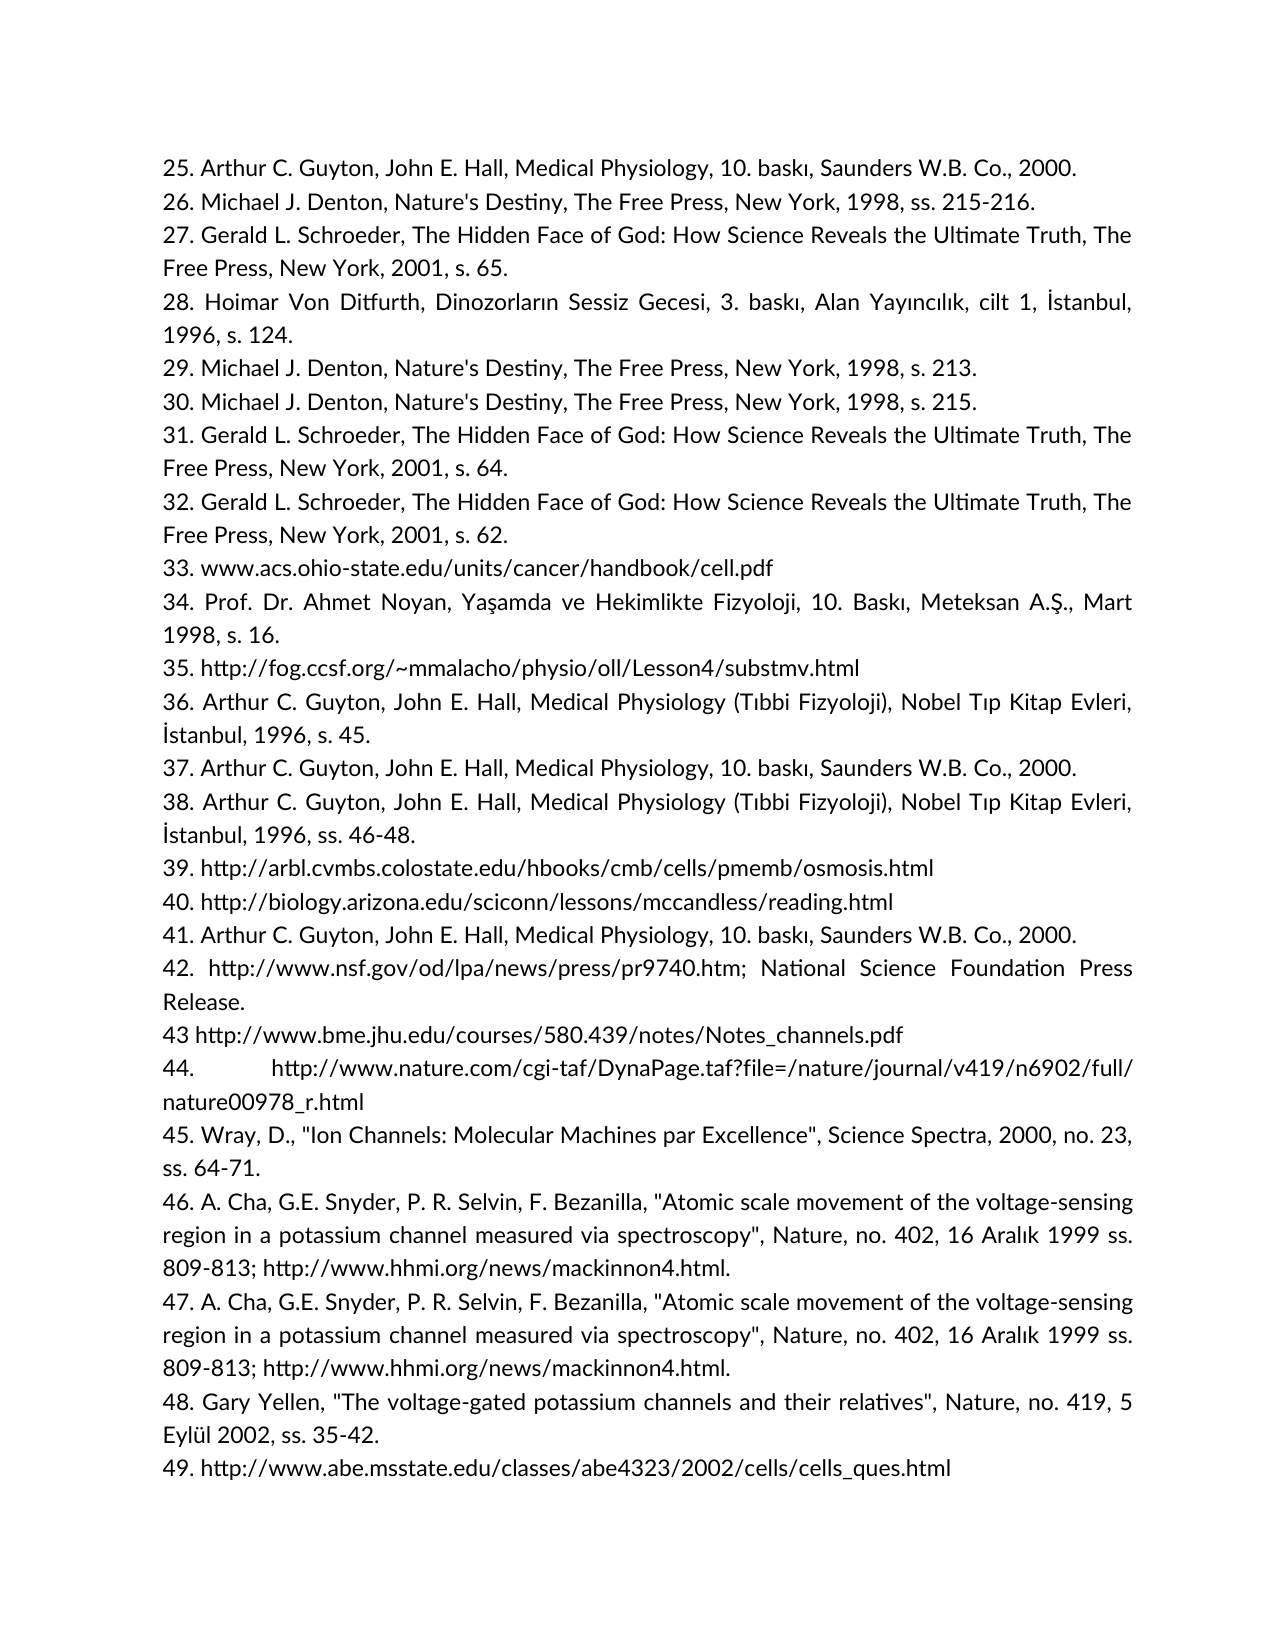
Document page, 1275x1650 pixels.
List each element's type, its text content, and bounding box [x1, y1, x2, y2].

text 45. Wray, D., "Ion Channels: Molecular Machines par Excellence", Science Spectra, 2000, no. 23, ss. 64-71. [162, 1117, 1134, 1183]
text 37. Arthur C. Guyton, John E. Hall, Medical Physiology, 10. baskı, Saunders W.B. Co., 2000. [162, 750, 1134, 783]
text 43 http://www.bme.jhu.edu/courses/580.439/notes/Notes_channels.pdf [162, 1017, 1134, 1050]
text 40. http://biology.arizona.edu/sciconn/lessons/mccandless/reading.html [162, 883, 1134, 917]
text 42. http://www.nsf.gov/od/lpa/news/press/pr9740.htm; National Science Foundation Press Release. [162, 950, 1134, 1017]
text 36. Arthur C. Guyton, John E. Hall, Medical Physiology (Tıbbi Fizyoloji), Nobel Tıp Kitap Evleri, İstanbul, 1996, s. 45. [162, 683, 1134, 750]
text 26. Michael J. Denton, Nature's Destiny, The Free Press, New York, 1998, ss. 215-216. [162, 183, 1134, 217]
text 33. www.acs.ohio-state.edu/units/cancer/handbook/cell.pdf [162, 550, 1134, 583]
text 39. http://arbl.cvmbs.colostate.edu/hbooks/cmb/cells/pmemb/osmosis.html [162, 850, 1134, 883]
text 30. Michael J. Denton, Nature's Destiny, The Free Press, New York, 1998, s. 215. [162, 383, 1134, 417]
text 34. Prof. Dr. Ahmet Noyan, Yaşamda ve Hekimlikte Fizyoloji, 10. Baskı, Meteksan A.Ş., Mart 1998, s. 16. [162, 583, 1134, 650]
text 46. A. Cha, G.E. Snyder, P. R. Selvin, F. Bezanilla, "Atomic scale movement of the voltage-sensing region in a potassium channel measured via spectroscopy", Nature, no. 402, 16 Aralık 1999 ss. 809-813; http://www.hhmi.org/news/mackinnon4.html. [162, 1183, 1134, 1283]
text 32. Gerald L. Schroeder, The Hidden Face of God: How Science Reveals the Ultimate Truth, The Free Press, New York, 2001, s. 62. [162, 483, 1134, 550]
text 49. http://www.abe.msstate.edu/classes/abe4323/2002/cells/cells_ques.html [162, 1450, 1134, 1483]
text 29. Michael J. Denton, Nature's Destiny, The Free Press, New York, 1998, s. 213. [162, 350, 1134, 383]
text 48. Gary Yellen, "The voltage-gated potassium channels and their relatives", Nature, no. 419, 5 Eylül 2002, ss. 35-42. [162, 1383, 1134, 1450]
text 44. http://www.nature.com/cgi-taf/DynaPage.taf?file=/nature/journal/v419/n6902/full/nature00978_r.html [162, 1050, 1134, 1117]
text 25. Arthur C. Guyton, John E. Hall, Medical Physiology, 10. baskı, Saunders W.B. Co., 2000. [162, 150, 1134, 183]
text 35. http://fog.ccsf.org/~mmalacho/physio/oll/Lesson4/substmv.html [162, 650, 1134, 683]
text 41. Arthur C. Guyton, John E. Hall, Medical Physiology, 10. baskı, Saunders W.B. Co., 2000. [162, 917, 1134, 950]
text 38. Arthur C. Guyton, John E. Hall, Medical Physiology (Tıbbi Fizyoloji), Nobel Tıp Kitap Evleri, İstanbul, 1996, ss. 46-48. [162, 783, 1134, 850]
text 47. A. Cha, G.E. Snyder, P. R. Selvin, F. Bezanilla, "Atomic scale movement of the voltage-sensing region in a potassium channel measured via spectroscopy", Nature, no. 402, 16 Aralık 1999 ss. 809-813; http://www.hhmi.org/news/mackinnon4.html. [162, 1283, 1134, 1383]
text 27. Gerald L. Schroeder, The Hidden Face of God: How Science Reveals the Ultimate Truth, The Free Press, New York, 2001, s. 65. [162, 217, 1134, 283]
text 31. Gerald L. Schroeder, The Hidden Face of God: How Science Reveals the Ultimate Truth, The Free Press, New York, 2001, s. 64. [162, 417, 1134, 483]
text 28. Hoimar Von Ditfurth, Dinozorların Sessiz Gecesi, 3. baskı, Alan Yayıncılık, cilt 1, İstanbul, 1996, s. 124. [162, 283, 1134, 350]
